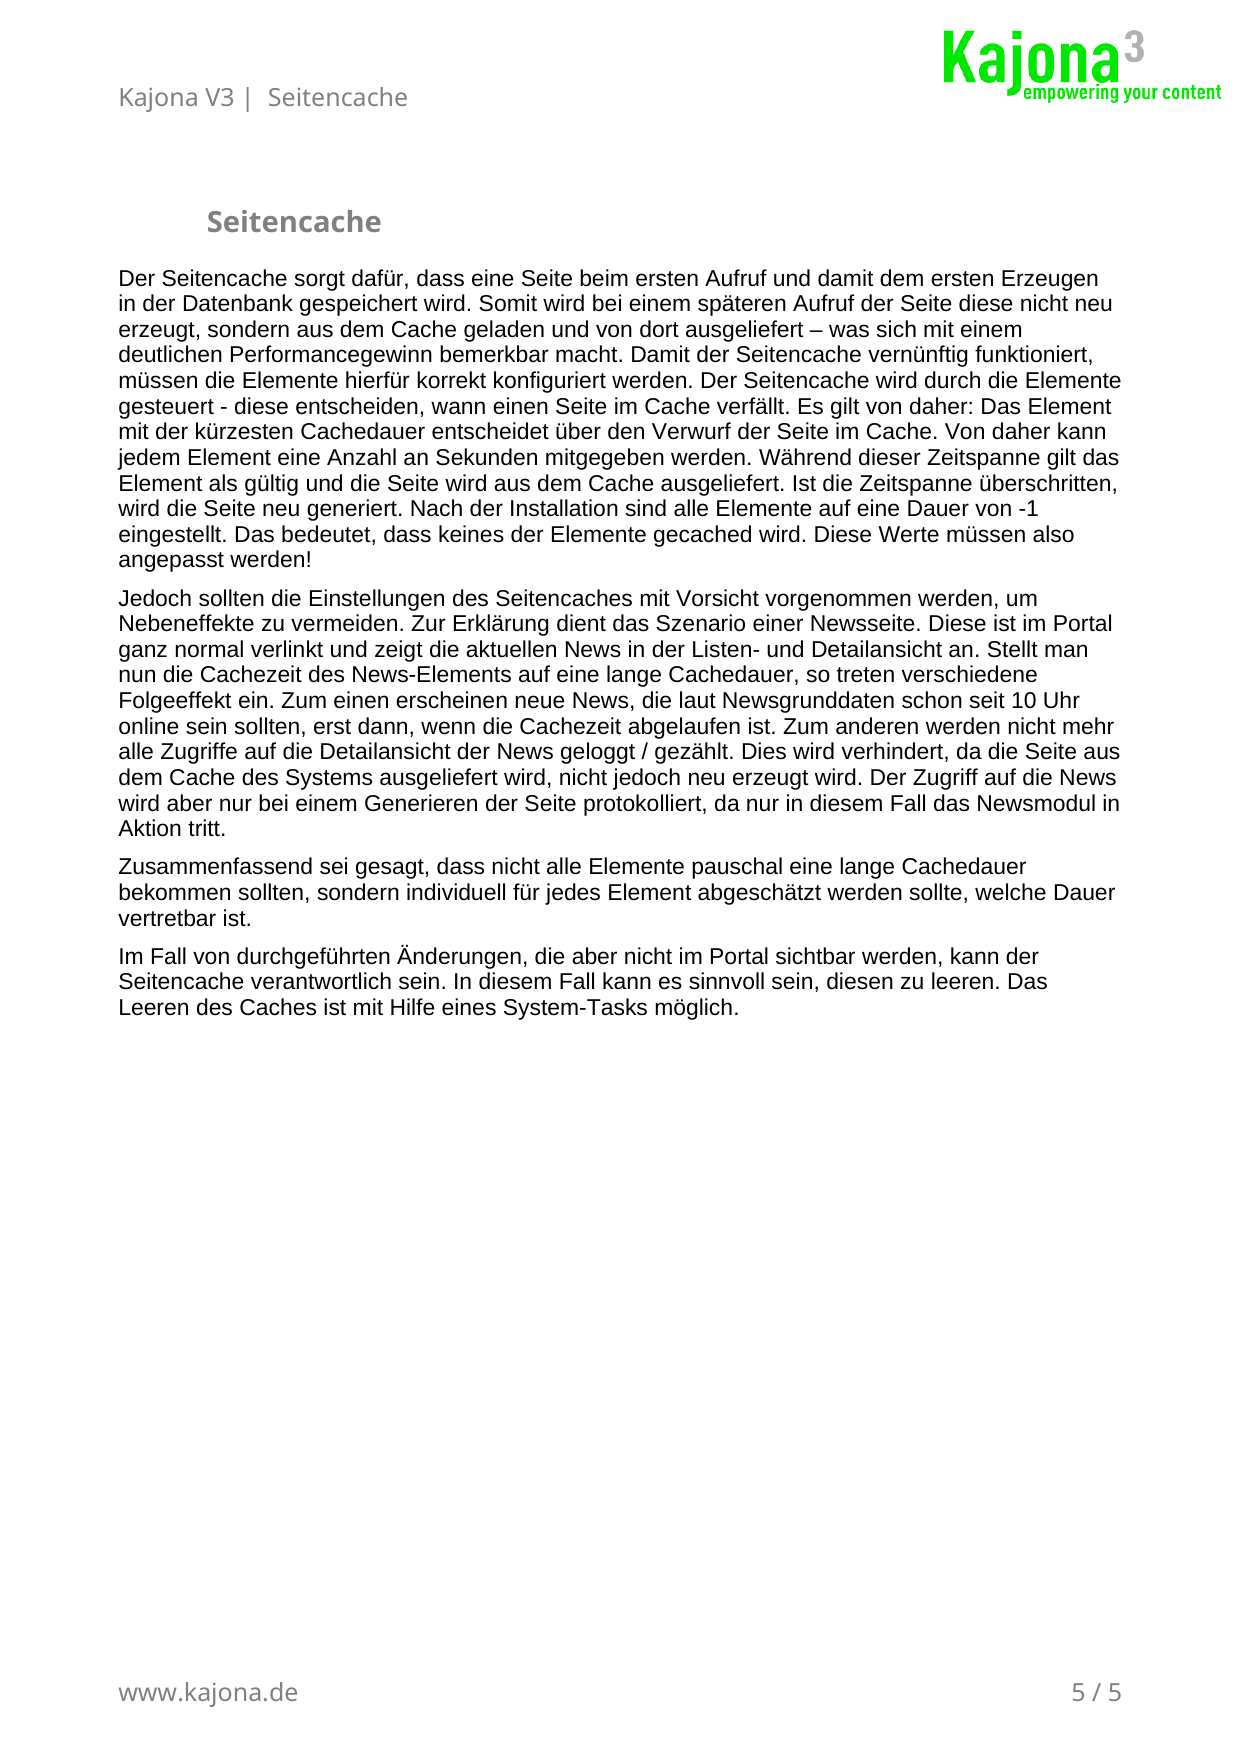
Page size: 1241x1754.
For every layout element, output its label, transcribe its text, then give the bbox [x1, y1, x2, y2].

text Zusammenfassend sei gesagt, dass nicht alle Elemente pauschal eine lange Cachedauer bekommen sollten, sondern individuell für jedes Element abgeschätzt werden sollte, welche Dauer vertretbar ist. [118, 854, 1122, 931]
text Jedoch sollten die Einstellungen des Seitencaches mit Vorsicht vorgenommen werden, um Nebeneffekte zu vermeiden. Zur Erklärung dient das Szenario einer Newsseite. Diese ist im Portal ganz normal verlinkt und zeigt die aktuellen News in der Listen- und Detailansicht an. Stellt man nun die Cachezeit des News-Elements auf eine lange Cachedauer, so treten verschiedene Folgeeffekt ein. Zum einen erscheinen neue News, die laut Newsgrunddaten schon seit 10 Uhr online sein sollten, erst dann, wenn die Cachezeit abgelaufen ist. Zum anderen werden nicht mehr alle Zugriffe auf die Detailansicht der News geloggt / gezählt. Dies wird verhindert, da die Seite aus dem Cache des Systems ausgeliefert wird, nicht jedoch neu erzeugt wird. Der Zugriff auf die News wird aber nur bei einem Generieren der Seite protokolliert, da nur in diesem Fall das Newsmodul in Aktion tritt. [118, 585, 1122, 841]
text Im Fall von durchgeführten Änderungen, die aber nicht im Portal sichtbar werden, kann der Seitencache verantwortlich sein. In diesem Fall kann es sinnvoll sein, diesen zu leeren. Das Leeren des Caches ist mit Hilfe eines System-Tasks möglich. [118, 943, 1122, 1020]
subtitle Seitencache [118, 201, 1122, 241]
text Der Seitencache sorgt dafür, dass eine Seite beim ersten Aufruf und damit dem ersten Erzeugen in der Datenbank gespeichert wird. Somit wird bei einem späteren Aufruf der Seite diese nicht neu erzeugt, sondern aus dem Cache geladen und von dort ausgeliefert – was sich mit einem deutlichen Performancegewinn bemerkbar macht. Damit der Seitencache vernünftig funktioniert, müssen die Elemente hierfür korrekt konfiguriert werden. Der Seitencache wird durch die Elemente gesteuert - diese entscheiden, wann einen Seite im Cache verfällt. Es gilt von daher: Das Element mit der kürzesten Cachedauer entscheidet über den Verwurf der Seite im Cache. Von daher kann jedem Element eine Anzahl an Sekunden mitgegeben werden. Während dieser Zeitspanne gilt das Element als gültig und die Seite wird aus dem Cache ausgeliefert. Ist die Zeitspanne überschritten, wird die Seite neu generiert. Nach der Installation sind alle Elemente auf eine Dauer von -1 eingestellt. Das bedeutet, dass keines der Elemente gecached wird. Diese Werte müssen also angepasst werden! [118, 265, 1122, 573]
picture [944, 30, 1221, 103]
